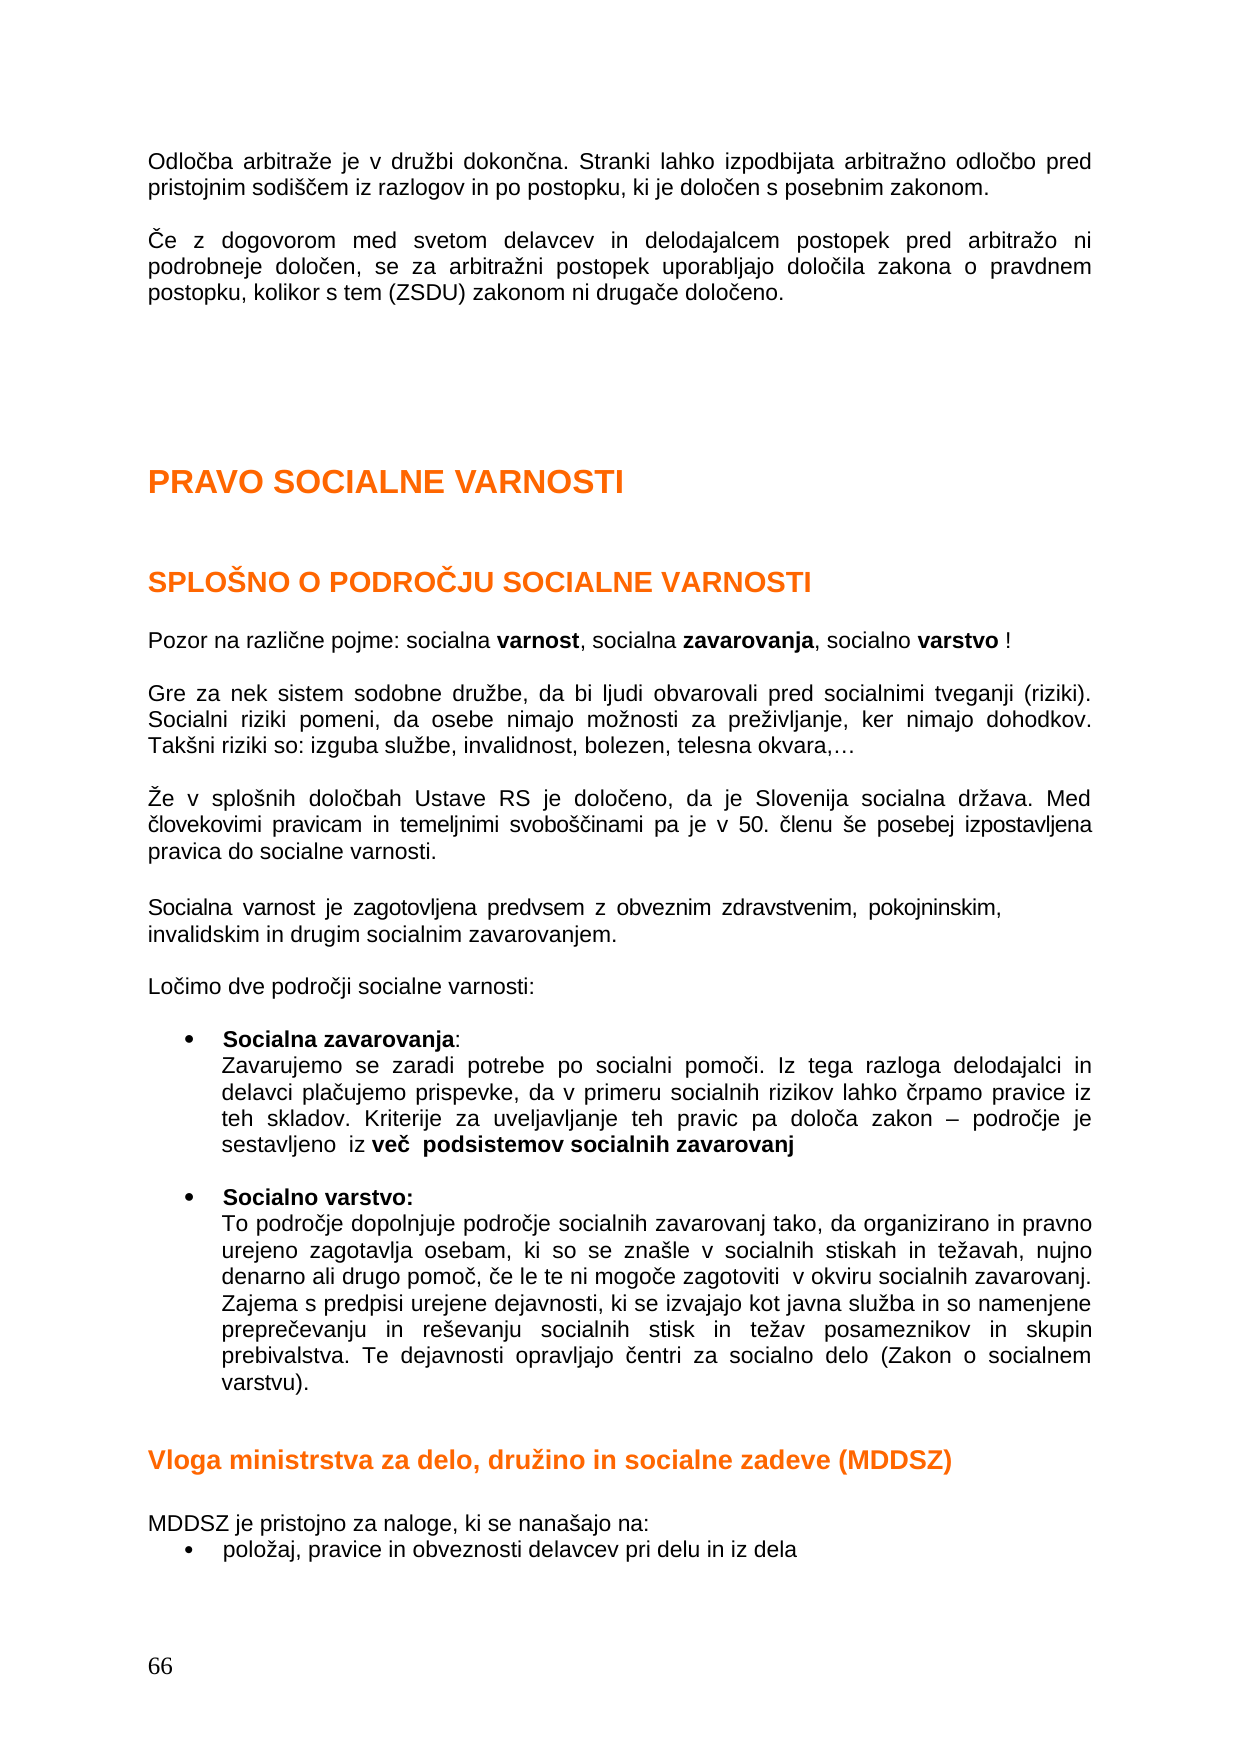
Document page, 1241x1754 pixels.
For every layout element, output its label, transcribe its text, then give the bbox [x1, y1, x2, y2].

text SPLOŠNO O PODROČJU SOCIALNE VARNOSTI [148, 565, 1093, 598]
text To področje dopolnjuje področje socialnih zavarovanj tako, da organizirano in pravno urejeno zagotavlja osebam, ki so se znašle v socialnih stiskah in težavah, nujno denarno ali drugo pomoč, če le te ni mogoče zagotoviti v okviru socialnih zavarovanj. Zajema s predpisi urejene dejavnosti, ki se izvajajo kot javna služba in so namenjene preprečevanju in reševanju socialnih stisk in težav posameznikov in skupin prebivalstva. Te dejavnosti opravljajo čentri za socialno delo (Zakon o socialnem varstvu). [221, 1210, 1093, 1395]
text Odločba arbitraže je v družbi dokončna. Stranki lahko izpodbijata arbitražno odločbo pred pristojnim sodiščem iz razlogov in po postopku, ki je določen s posebnim zakonom. [148, 148, 1093, 200]
text Zavarujemo se zaradi potrebe po socialni pomoči. Iz tega razloga delodajalci in delavci plačujemo prispevke, da v primeru socialnih rizikov lahko črpamo pravice iz teh skladov. Kriterije za uveljavljanje teh pravic pa določa zakon – področje je sestavljeno iz več podsistemov socialnih zavarovanj [221, 1052, 1093, 1158]
text Vloga ministrstva za delo, družino in socialne zadeve (MDDSZ) [148, 1444, 1093, 1475]
text PRAVO SOCIALNE VARNOSTI [148, 462, 1093, 501]
text Ločimo dve področji socialne varnosti: [148, 973, 1093, 999]
text Če z dogovorom med svetom delavcev in delodajalcem postopek pred arbitražo ni podrobneje določen, se za arbitražni postopek uporabljajo določila zakona o pravdnem postopku, kolikor s tem (ZSDU) zakonom ni drugače določeno. [148, 227, 1093, 306]
list položaj, pravice in obveznosti delavcev pri delu in iz dela [185, 1536, 1093, 1563]
text MDDSZ je pristojno za naloge, ki se nanašajo na: [148, 1510, 1093, 1536]
text Že v splošnih določbah Ustave RS je določeno, da je Slovenija socialna država. Med človekovimi pravicam in temeljnimi svoboščinami pa je v 50. členu še posebej izpostavljena pravica do socialne varnosti. [148, 785, 1093, 864]
text Gre za nek sistem sodobne družbe, da bi ljudi obvarovali pred socialnimi tveganji (riziki). Socialni riziki pomeni, da osebe nimajo možnosti za preživljanje, ker nimajo dohodkov. Takšni riziki so: izguba službe, invalidnost, bolezen, telesna okvara,… [148, 680, 1093, 759]
list Socialno varstvo: [185, 1184, 1093, 1210]
list Socialna zavarovanja: [185, 1026, 1093, 1052]
text Pozor na različne pojme: socialna varnost, socialna zavarovanja, socialno varstvo ! [148, 627, 1093, 653]
text Socialna varnost je zagotovljena predvsem z obveznim zdravstvenim, pokojninskim, invalidskim in drugim socialnim zavarovanjem. [148, 894, 1003, 947]
